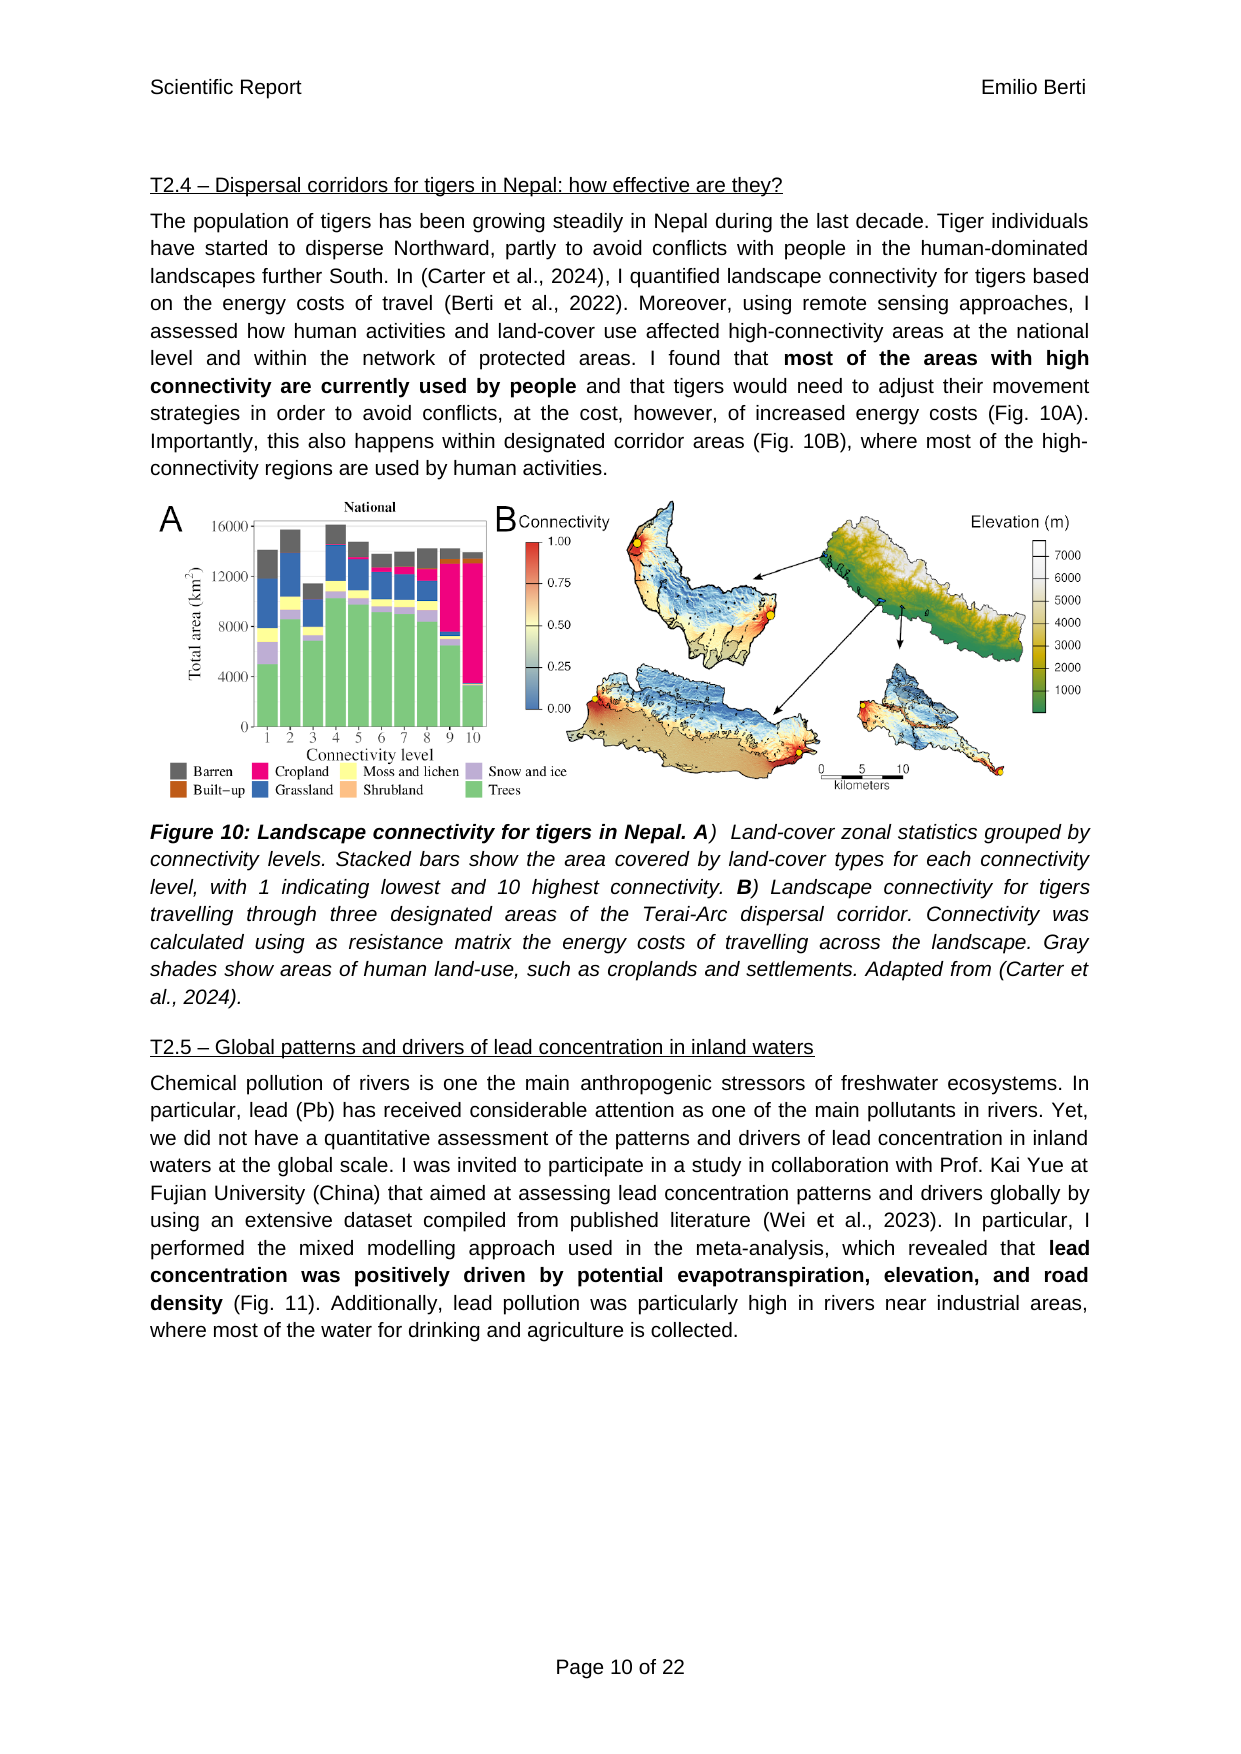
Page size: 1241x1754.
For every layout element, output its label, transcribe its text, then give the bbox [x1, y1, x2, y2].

text Figure 10: Landscape connectivity for tigers in Nepal. A) Land-cover zonal statistics grouped by connectivity levels. Stacked bars show the area covered by land-cover types for each connectivity level, with 1 indicating lowest and 10 highest connectivity. B) Landscape connectivity for tigers travelling through three designated areas of the Terai-Arc dispersal corridor. Connectivity was calculated using as resistance matrix the energy costs of travelling across the landscape. Gray shades show areas of human land-use, such as croplands and settlements. Adapted from (Carter et al., 2024). [150, 801, 1090, 1009]
text Chemical pollution of rivers is one the main anthropogenic stressors of freshwater ecosystems. In particular, lead (Pb) has received considerable attention as one of the main pollutants in rivers. Yet, we did not have a quantitative assessment of the patterns and drivers of lead concentration in inland waters at the global scale. I was invited to participate in a study in collaboration with Prof. Kai Yue at Fujian University (China) that aimed at assessing lead concentration patterns and drivers globally by using an extensive dataset compiled from published literature (Wei et al., 2023). In particular, I performed the mixed modelling approach used in the meta-analysis, which revealed that lead concentration was positively driven by potential evapotranspiration, elevation, and road density (Fig. 11). Additionally, lead pollution was particularly high in rivers near industrial areas, where most of the water for drinking and agriculture is collected. [150, 1071, 1090, 1342]
text The population of tigers has been growing steadily in Nepal during the last decade. Tiger individuals have started to disperse Northward, partly to avoid conflicts with people in the human-dominated landscapes further South. In (Carter et al., 2024), I quantified landscape connectivity for tigers based on the energy costs of travel (Berti et al., 2022). Moreover, using remote sensing approaches, I assessed how human activities and land-cover use affected high-connectivity areas at the national level and within the network of protected areas. I found that most of the areas with high connectivity are currently used by people and that tigers would need to adjust their movement strategies in order to avoid conflicts, at the cost, however, of increased energy costs (Fig. 10A). Importantly, this also happens within designated corridor areas (Fig. 10B), where most of the high-connectivity regions are used by human activities. [150, 208, 1090, 480]
subtitle T2.4 – Dispersal corridors for tigers in Nepal: how effective are they? [150, 172, 1090, 196]
picture [150, 496, 1091, 801]
subtitle T2.5 – Global patterns and drivers of lead concentration in inland waters [150, 1035, 1090, 1059]
